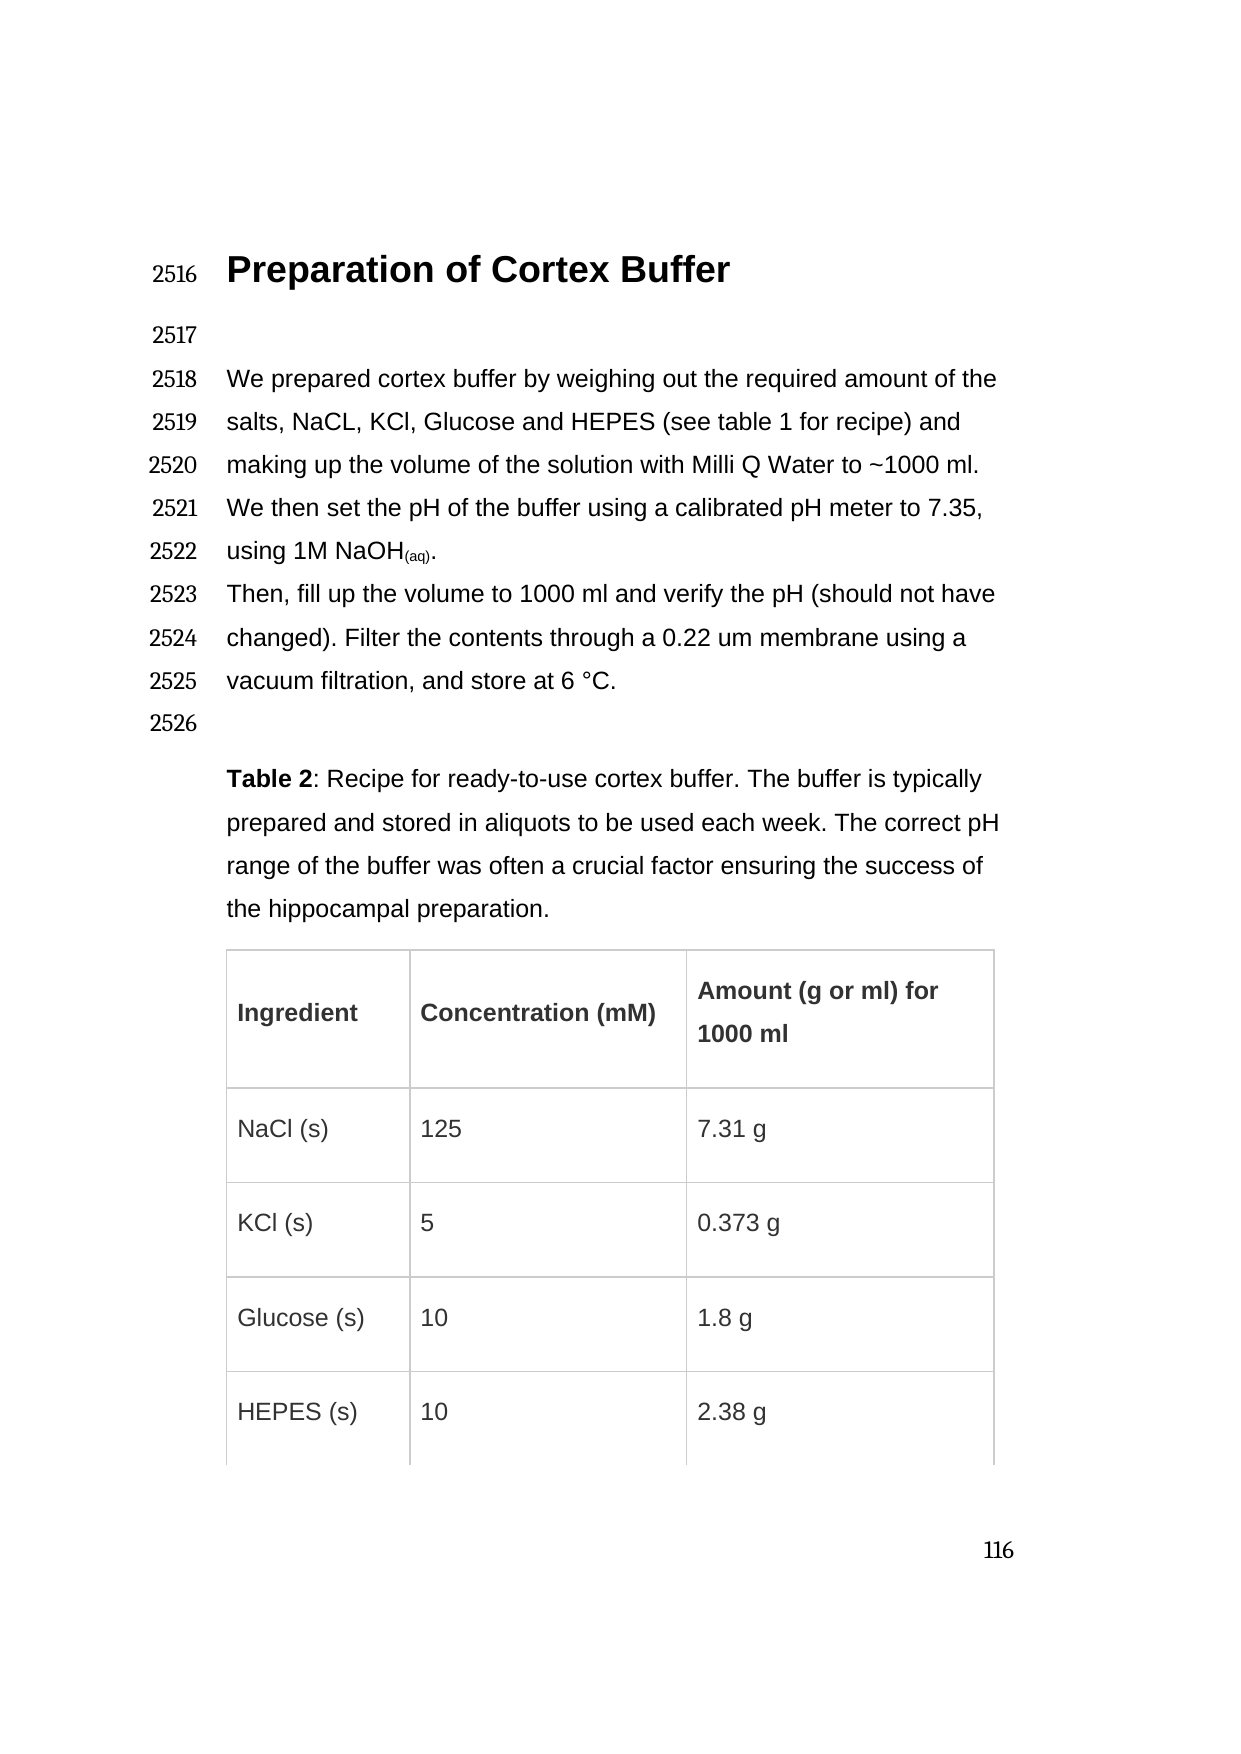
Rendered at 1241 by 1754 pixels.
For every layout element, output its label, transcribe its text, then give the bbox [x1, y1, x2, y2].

table_cell NaCl (s) [227, 1089, 409, 1182]
table_cell HEPES (s) [227, 1372, 409, 1465]
table_cell Glucose (s) [227, 1278, 409, 1371]
subtitle Preparation of Cortex Buffer [226, 248, 1014, 291]
table_cell 125 [411, 1089, 686, 1182]
table_header Concentration (mM) [411, 951, 686, 1087]
table_cell 2.38 g [687, 1372, 993, 1465]
table_cell 1.8 g [687, 1278, 993, 1371]
table_header Amount (g or ml) for 1000 ml [687, 951, 993, 1087]
table_cell 5 [411, 1183, 686, 1276]
text Table 2: Recipe for ready-to-use cortex buffer. The buffer is typically prepared and stored in aliquots to be used each week. The correct pH range of the buffer was often a crucial factor ensuring the success of the hippocampal preparation. [226, 764, 1014, 922]
text We prepared cortex buffer by weighing out the required amount of the salts, NaCL, KCl, Glucose and HEPES (see table 1 for recipe) and making up the volume of the solution with Milli Q Water to ~1000 ml. We then set the pH of the buffer using a calibrated pH meter to 7.35, using 1M NaOH(aq). [226, 364, 1014, 565]
table_cell 7.31 g [687, 1089, 993, 1182]
text Then, fill up the volume to 1000 ml and verify the pH (should not have changed). Filter the contents through a 0.22 um membrane using a vacuum filtration, and store at 6 °C. [226, 579, 1014, 694]
table_cell 10 [411, 1372, 686, 1465]
table_cell KCl (s) [227, 1183, 409, 1276]
table_cell 0.373 g [687, 1183, 993, 1276]
table_cell 10 [411, 1278, 686, 1371]
table_header Ingredient [227, 951, 409, 1087]
